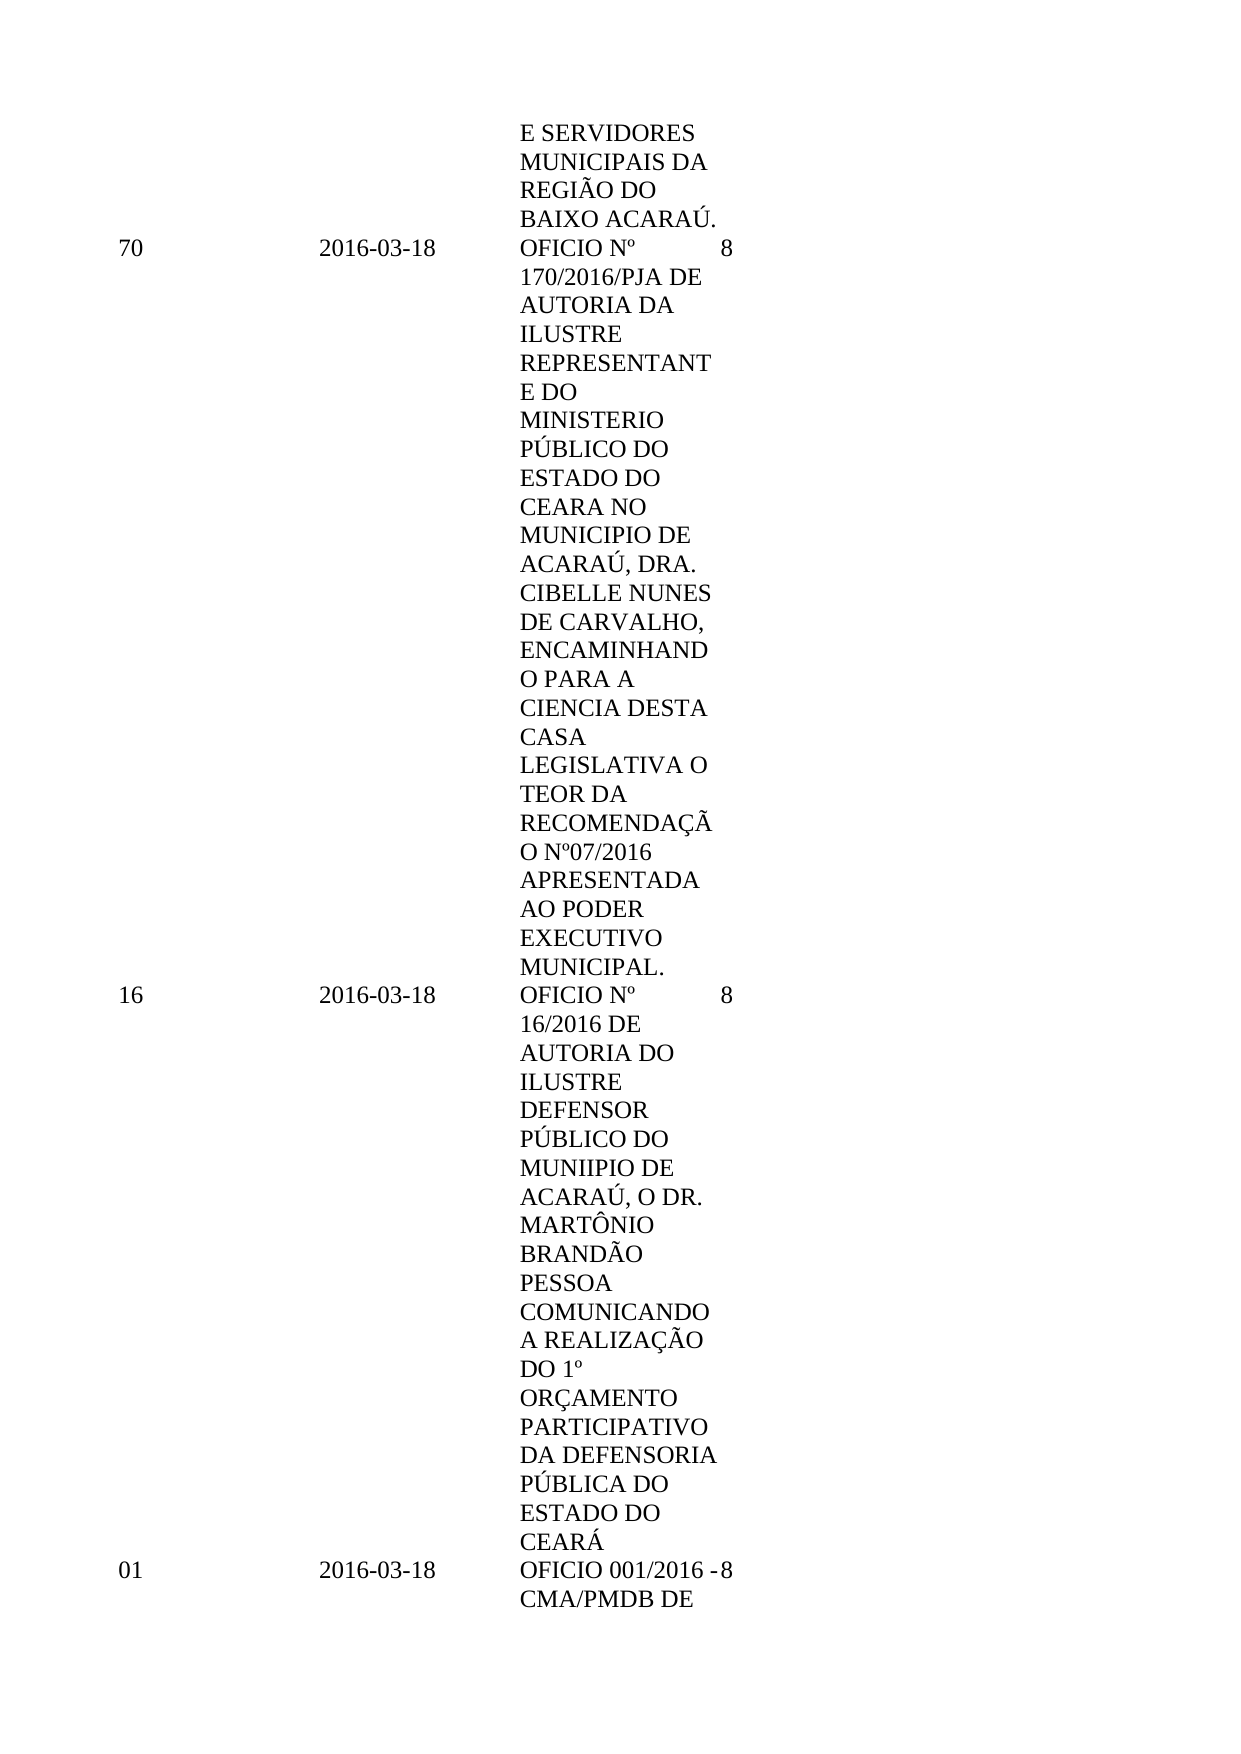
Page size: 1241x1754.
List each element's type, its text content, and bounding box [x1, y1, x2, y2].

table_cell [720, 118, 921, 233]
table_cell 2016-03-18 [319, 1556, 519, 1613]
table_cell [921, 118, 1122, 233]
table_cell 2016-03-18 [319, 233, 519, 981]
table_cell [118, 118, 319, 233]
table_cell 70 [118, 233, 319, 981]
table_cell 8 [720, 233, 921, 981]
table_cell OFICIO Nº 16/2016 DE AUTORIA DO ILUSTRE DEFENSOR PÚBLICO DO MUNIIPIO DE ACARAÚ, O DR. MARTÔNIO BRANDÃO PESSOA COMUNICANDO A REALIZAÇÃO DO 1º ORÇAMENTO PARTICIPATIVO DA DEFENSORIA PÚBLICA DO ESTADO DO CEARÁ [520, 981, 720, 1556]
table_cell E SERVIDORES MUNICIPAIS DA REGIÃO DO BAIXO ACARAÚ. [520, 118, 720, 233]
table_cell [319, 118, 519, 233]
table_cell [921, 233, 1122, 981]
table_cell OFICIO Nº 170/2016/PJA DE AUTORIA DA ILUSTRE REPRESENTANTE DO MINISTERIO PÚBLICO DO ESTADO DO CEARA NO MUNICIPIO DE ACARAÚ, DRA. CIBELLE NUNES DE CARVALHO, ENCAMINHANDO PARA A CIENCIA DESTA CASA LEGISLATIVA O TEOR DA RECOMENDAÇÃO Nº07/2016 APRESENTADA AO PODER EXECUTIVO MUNICIPAL. [520, 233, 720, 981]
table_cell 8 [720, 1556, 921, 1613]
table_cell 8 [720, 981, 921, 1556]
table_cell 01 [118, 1556, 319, 1613]
table_cell [921, 981, 1122, 1556]
table_cell 2016-03-18 [319, 981, 519, 1556]
table_cell [921, 1556, 1122, 1613]
table_cell 16 [118, 981, 319, 1556]
table_cell OFICIO 001/2016 - CMA/PMDB DE [520, 1556, 720, 1613]
